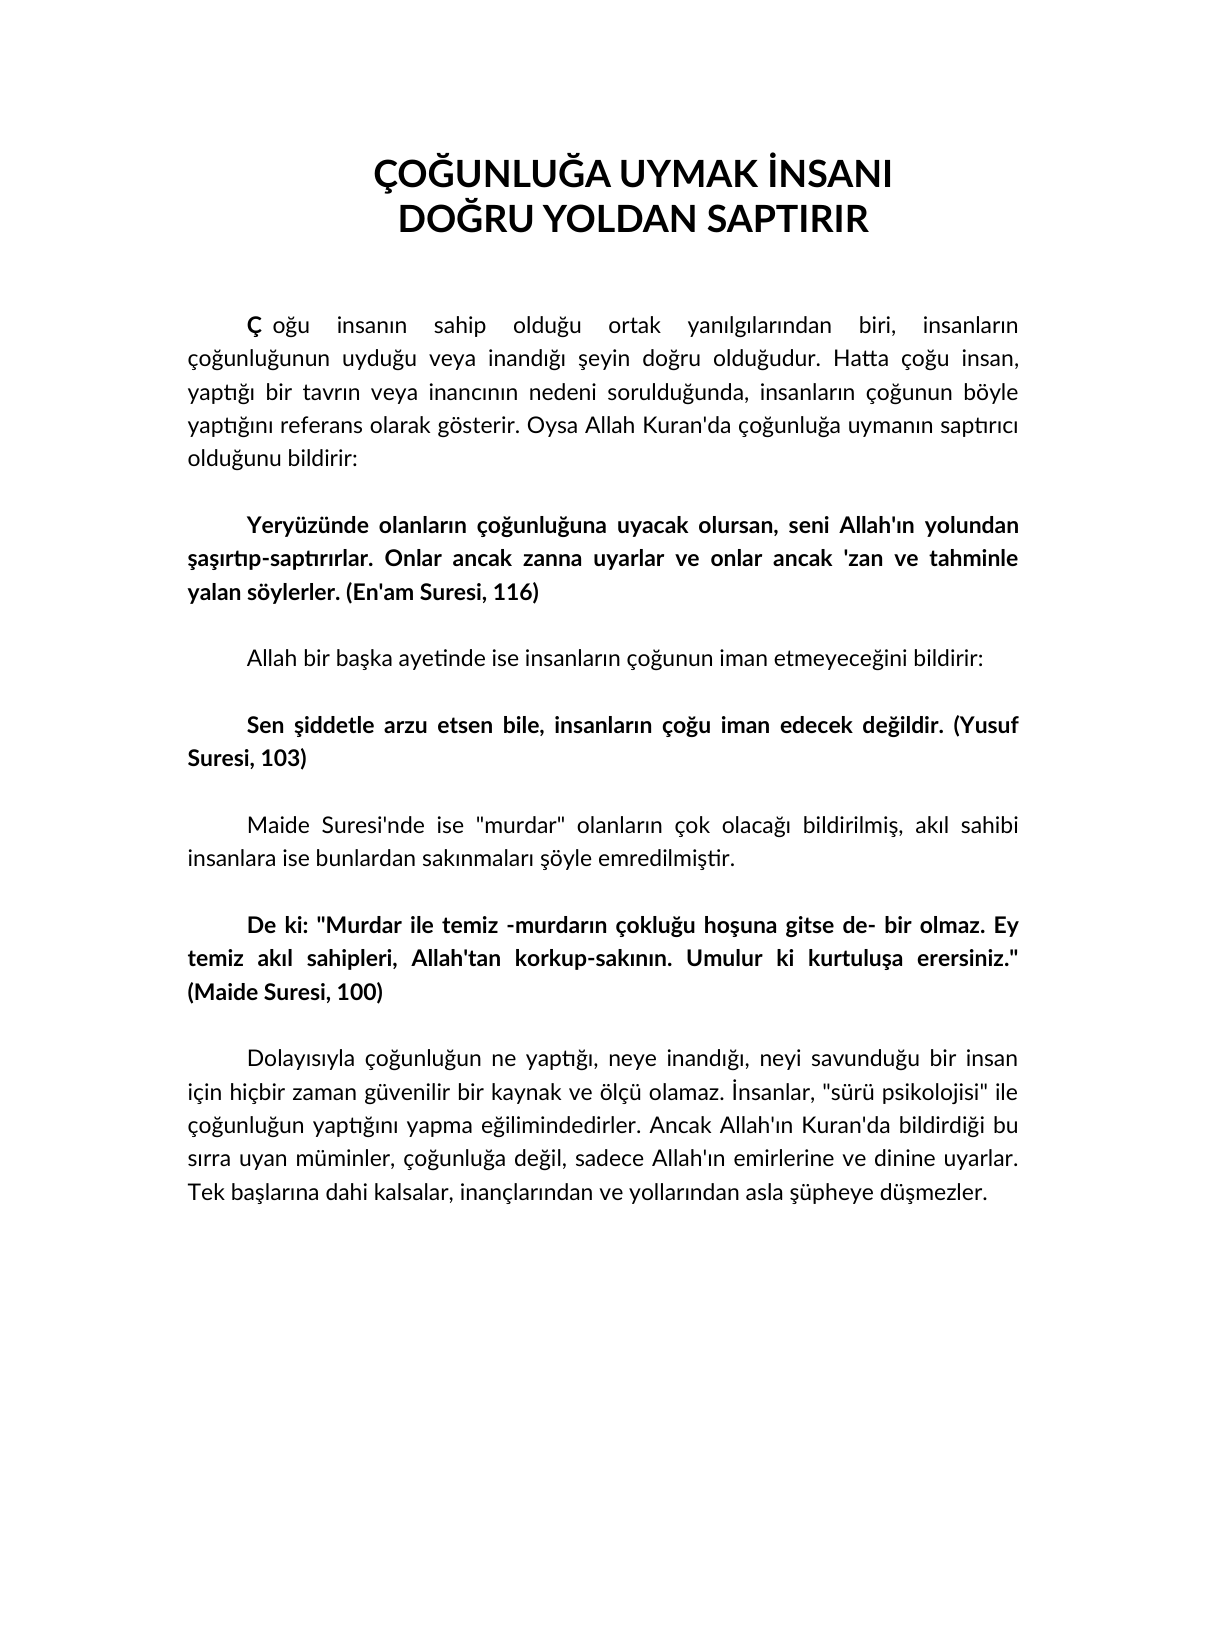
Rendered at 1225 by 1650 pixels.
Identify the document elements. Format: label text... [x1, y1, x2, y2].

subtitle DOĞRU YOLDAN SAPTIRIR [187, 195, 1020, 240]
text Maide Suresi'nde ise "murdar" olanların çok olacağı bildirilmiş, akıl sahibi insanlara ise bunlardan sakınmaları şöyle emredilmiştir. [187, 807, 1020, 873]
subtitle ÇOĞUNLUĞA UYMAK İNSANI [187, 150, 1020, 195]
text Allah bir başka ayetinde ise insanların çoğunun iman etmeyeceğini bildirir: [187, 640, 1020, 673]
text Yeryüzünde olanların çoğunluğuna uyacak olursan, seni Allah'ın yolundan şaşırtıp-saptırırlar. Onlar ancak zanna uyarlar ve onlar ancak 'zan ve tahminle yalan söylerler. (En'am Suresi, 116) [187, 507, 1020, 607]
text Sen şiddetle arzu etsen bile, insanların çoğu iman edecek değildir. (Yusuf Suresi, 103) [187, 707, 1020, 773]
text De ki: "Murdar ile temiz -murdarın çokluğu hoşuna gitse de- bir olmaz. Ey temiz akıl sahipleri, Allah'tan korkup-sakının. Umulur ki kurtuluşa erersiniz." (Maide Suresi, 100) [187, 907, 1020, 1007]
text Dolayısıyla çoğunluğun ne yaptığı, neye inandığı, neyi savunduğu bir insan için hiçbir zaman güvenilir bir kaynak ve ölçü olamaz. İnsanlar, "sürü psikolojisi" ile çoğunluğun yaptığını yapma eğilimindedirler. Ancak Allah'ın Kuran'da bildirdiği bu sırra uyan müminler, çoğunluğa değil, sadece Allah'ın emirlerine ve dinine uyarlar. Tek başlarına dahi kalsalar, inançlarından ve yollarından asla şüpheye düşmezler. [187, 1040, 1020, 1207]
text Çoğu insanın sahip olduğu ortak yanılgılarından biri, insanların çoğunluğunun uyduğu veya inandığı şeyin doğru olduğudur. Hatta çoğu insan, yaptığı bir tavrın veya inancının nedeni sorulduğunda, insanların çoğunun böyle yaptığını referans olarak gösterir. Oysa Allah Kuran'da çoğunluğa uymanın saptırıcı olduğunu bildirir: [187, 307, 1020, 473]
